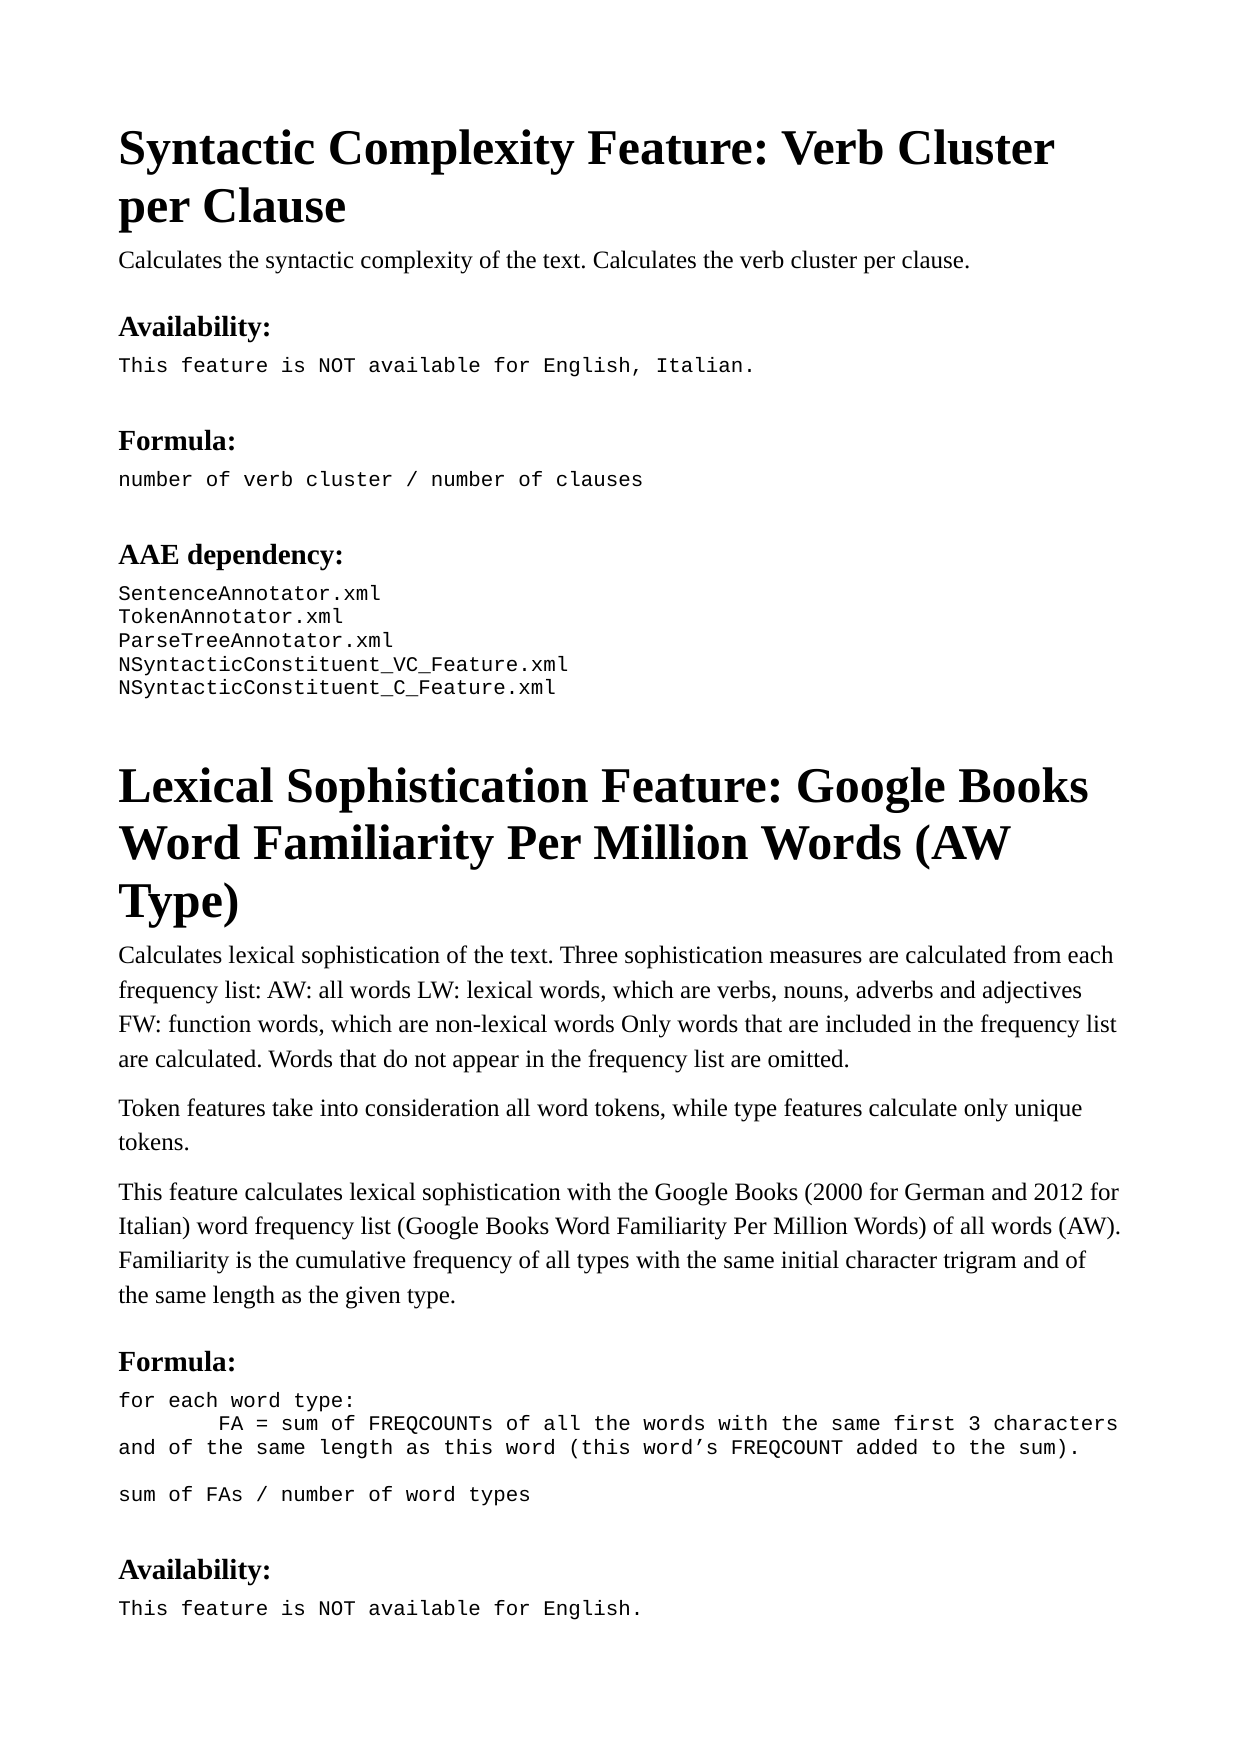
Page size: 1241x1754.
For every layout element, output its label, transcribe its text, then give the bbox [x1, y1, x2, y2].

text This feature is NOT available for English. [118, 1598, 1122, 1622]
text This feature calculates lexical sophistication with the Google Books (2000 for German and 2012 for Italian) word frequency list (Google Books Word Familiarity Per Million Words) of all words (AW). Familiarity is the cumulative frequency of all types with the same initial character trigram and of the same length as the given type. [118, 1177, 1122, 1309]
subtitle Lexical Sophistication Feature: Google Books Word Familiarity Per Million Words (AW Type) [118, 756, 1122, 928]
text This feature is NOT available for English, Italian. [118, 355, 1122, 379]
text Token features take into consideration all word tokens, while type features calculate only unique tokens. [118, 1093, 1122, 1156]
text ParseTreeAnnotator.xml [118, 630, 1122, 654]
subtitle Formula: [118, 423, 1122, 457]
subtitle AAE dependency: [118, 537, 1122, 570]
subtitle Formula: [118, 1344, 1122, 1377]
subtitle Syntactic Complexity Feature: Verb Cluster per Clause [118, 118, 1122, 233]
text Calculates the syntactic complexity of the text. Calculates the verb cluster per clause. [118, 246, 1122, 274]
text sum of FAs / number of word types [118, 1484, 1122, 1508]
text Calculates lexical sophistication of the text. Three sophistication measures are calculated from each frequency list: AW: all words LW: lexical words, which are verbs, nouns, adverbs and adjectives FW: function words, which are non-lexical words Only words that are included in the frequency list are calculated. Words that do not appear in the frequency list are omitted. [118, 941, 1122, 1073]
text for each word type: [118, 1390, 1122, 1413]
text TokenAnnotator.xml [118, 606, 1122, 630]
text SentenceAnnotator.xml [118, 583, 1122, 606]
subtitle Availability: [118, 1552, 1122, 1586]
text FA = sum of FREQCOUNTs of all the words with the same first 3 characters and of the same length as this word (this word’s FREQCOUNT added to the sum). [118, 1413, 1122, 1461]
subtitle Availability: [118, 309, 1122, 343]
text NSyntacticConstituent_C_Feature.xml [118, 677, 1122, 701]
text number of verb cluster / number of clauses [118, 469, 1122, 493]
text NSyntacticConstituent_VC_Feature.xml [118, 654, 1122, 677]
